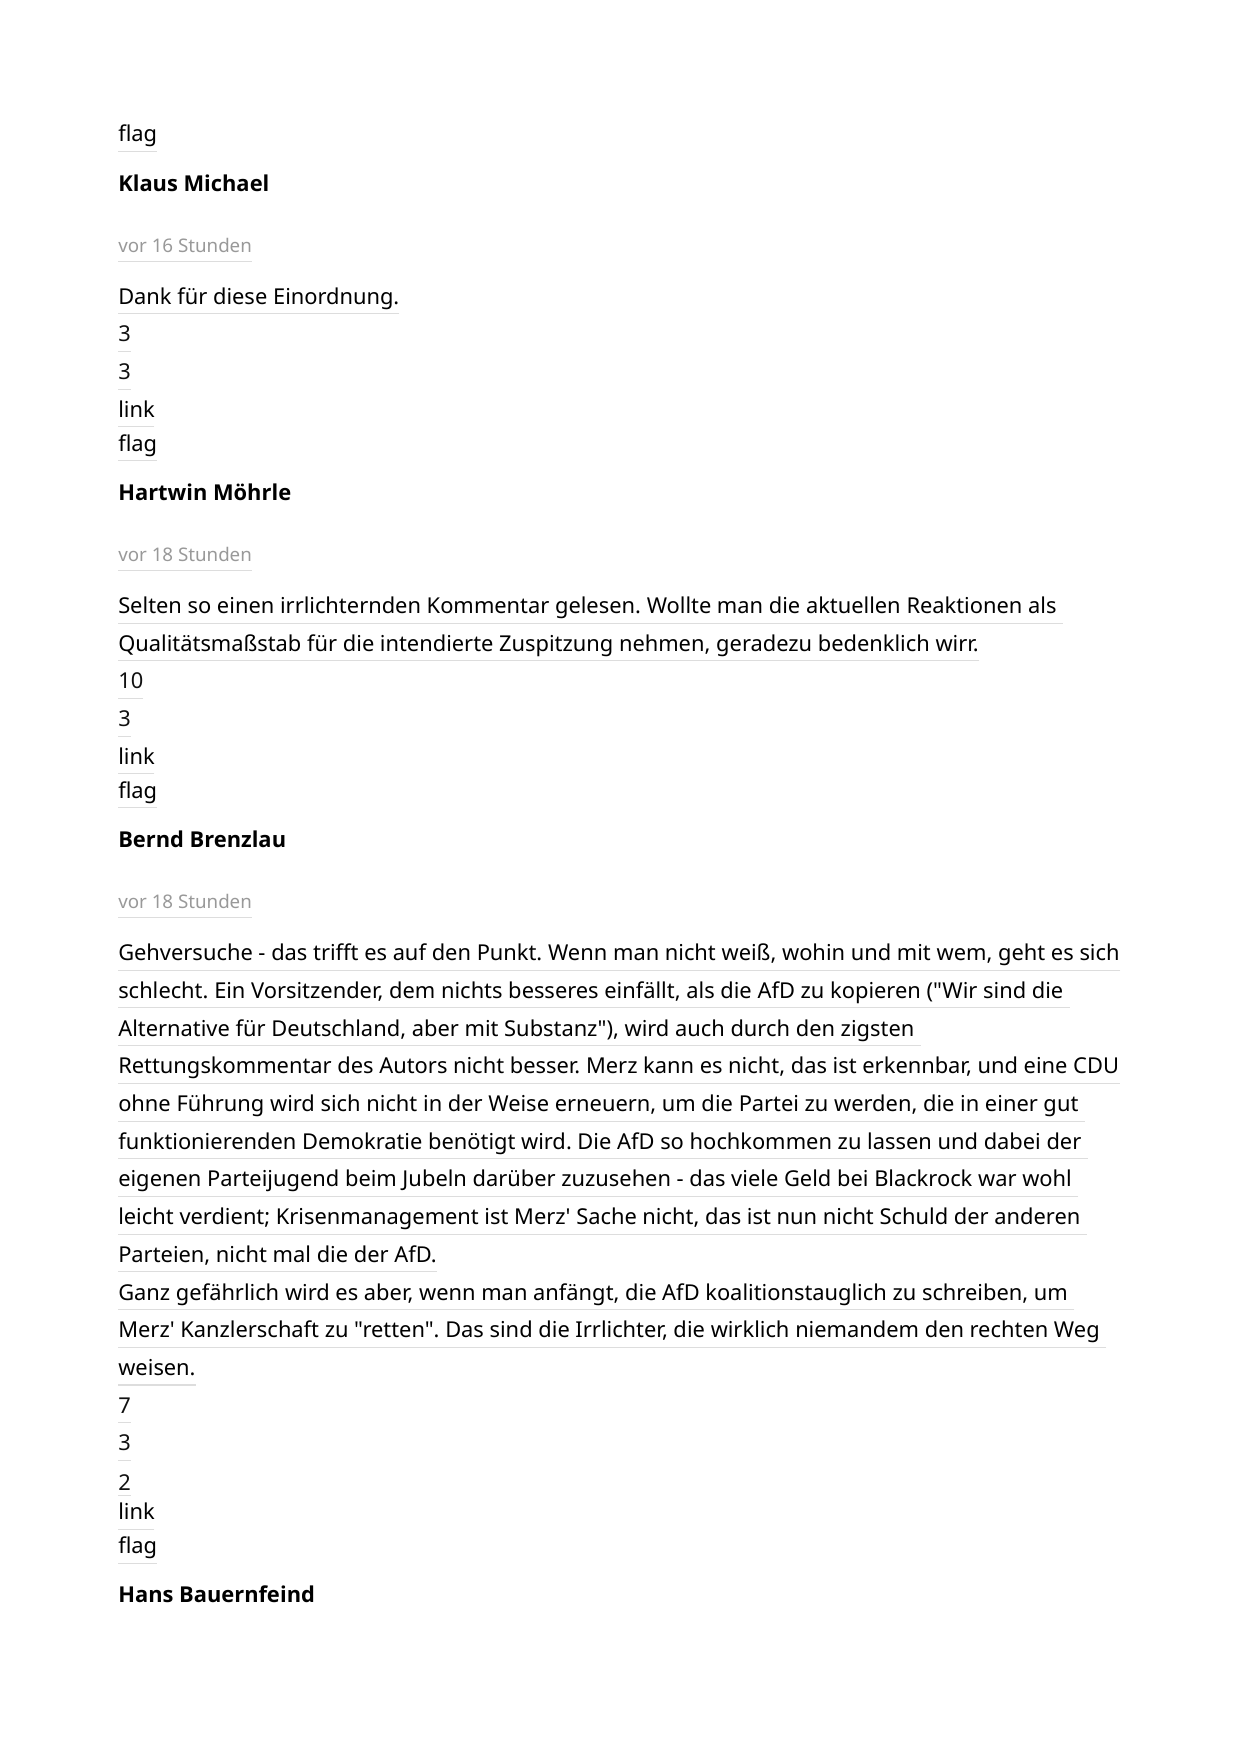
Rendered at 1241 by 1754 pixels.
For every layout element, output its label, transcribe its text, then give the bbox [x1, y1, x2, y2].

text Hans Bauernfeind [118, 1579, 1122, 1609]
text flag [118, 774, 1122, 808]
text 7 [118, 1389, 1122, 1423]
text link [118, 1496, 1122, 1530]
text 3 [118, 1427, 1122, 1461]
text vor 16 Stunden [118, 232, 1117, 262]
text 3 [118, 356, 1122, 390]
text flag [118, 1530, 1122, 1564]
text 3 [118, 318, 1122, 352]
text flag [118, 118, 1122, 152]
text vor 18 Stunden [118, 541, 1117, 571]
text Gehversuche - das trifft es auf den Punkt. Wenn man nicht weiß, wohin und mit wem, geht es sich schlecht. Ein Vorsitzender, dem nichts besseres einfällt, als die AfD zu kopieren ("Wir sind die Alternative für Deutschland, aber mit Substanz"), wird auch durch den zigsten Rettungskommentar des Autors nicht besser. Merz kann es nicht, das ist erkennbar, und eine CDU ohne Führung wird sich nicht in der Weise erneuern, um die Partei zu werden, die in einer gut funktionierenden Demokratie benötigt wird. Die AfD so hochkommen zu lassen und dabei der eigenen Parteijugend beim Jubeln darüber zuzusehen - das viele Geld bei Blackrock war wohl leicht verdient; Krisenmanagement ist Merz' Sache nicht, das ist nun nicht Schuld der anderen Parteien, nicht mal die der AfD. Ganz gefährlich wird es aber, wenn man anfängt, die AfD koalitionstauglich zu schreiben, um Merz' Kanzlerschaft zu "retten". Das sind die Irrlichter, die wirklich niemandem den rechten Weg weisen. [118, 937, 1122, 1386]
text Bernd Brenzlau [118, 824, 1122, 854]
text 3 [118, 703, 1122, 737]
text flag [118, 427, 1122, 461]
text Dank für diese Einordnung. [118, 281, 1122, 314]
text Klaus Michael [118, 167, 1122, 197]
text Selten so einen irrlichternden Kommentar gelesen. Wollte man die aktuellen Reaktionen als Qualitätsmaßstab für die intendierte Zuspitzung nehmen, geradezu bedenklich wirr. [118, 590, 1122, 661]
text Hartwin Möhrle [118, 477, 1122, 507]
text 10 [118, 665, 1122, 699]
text link [118, 741, 1122, 774]
text link [118, 394, 1122, 427]
text 2 [118, 1465, 1122, 1496]
text vor 18 Stunden [118, 888, 1117, 918]
